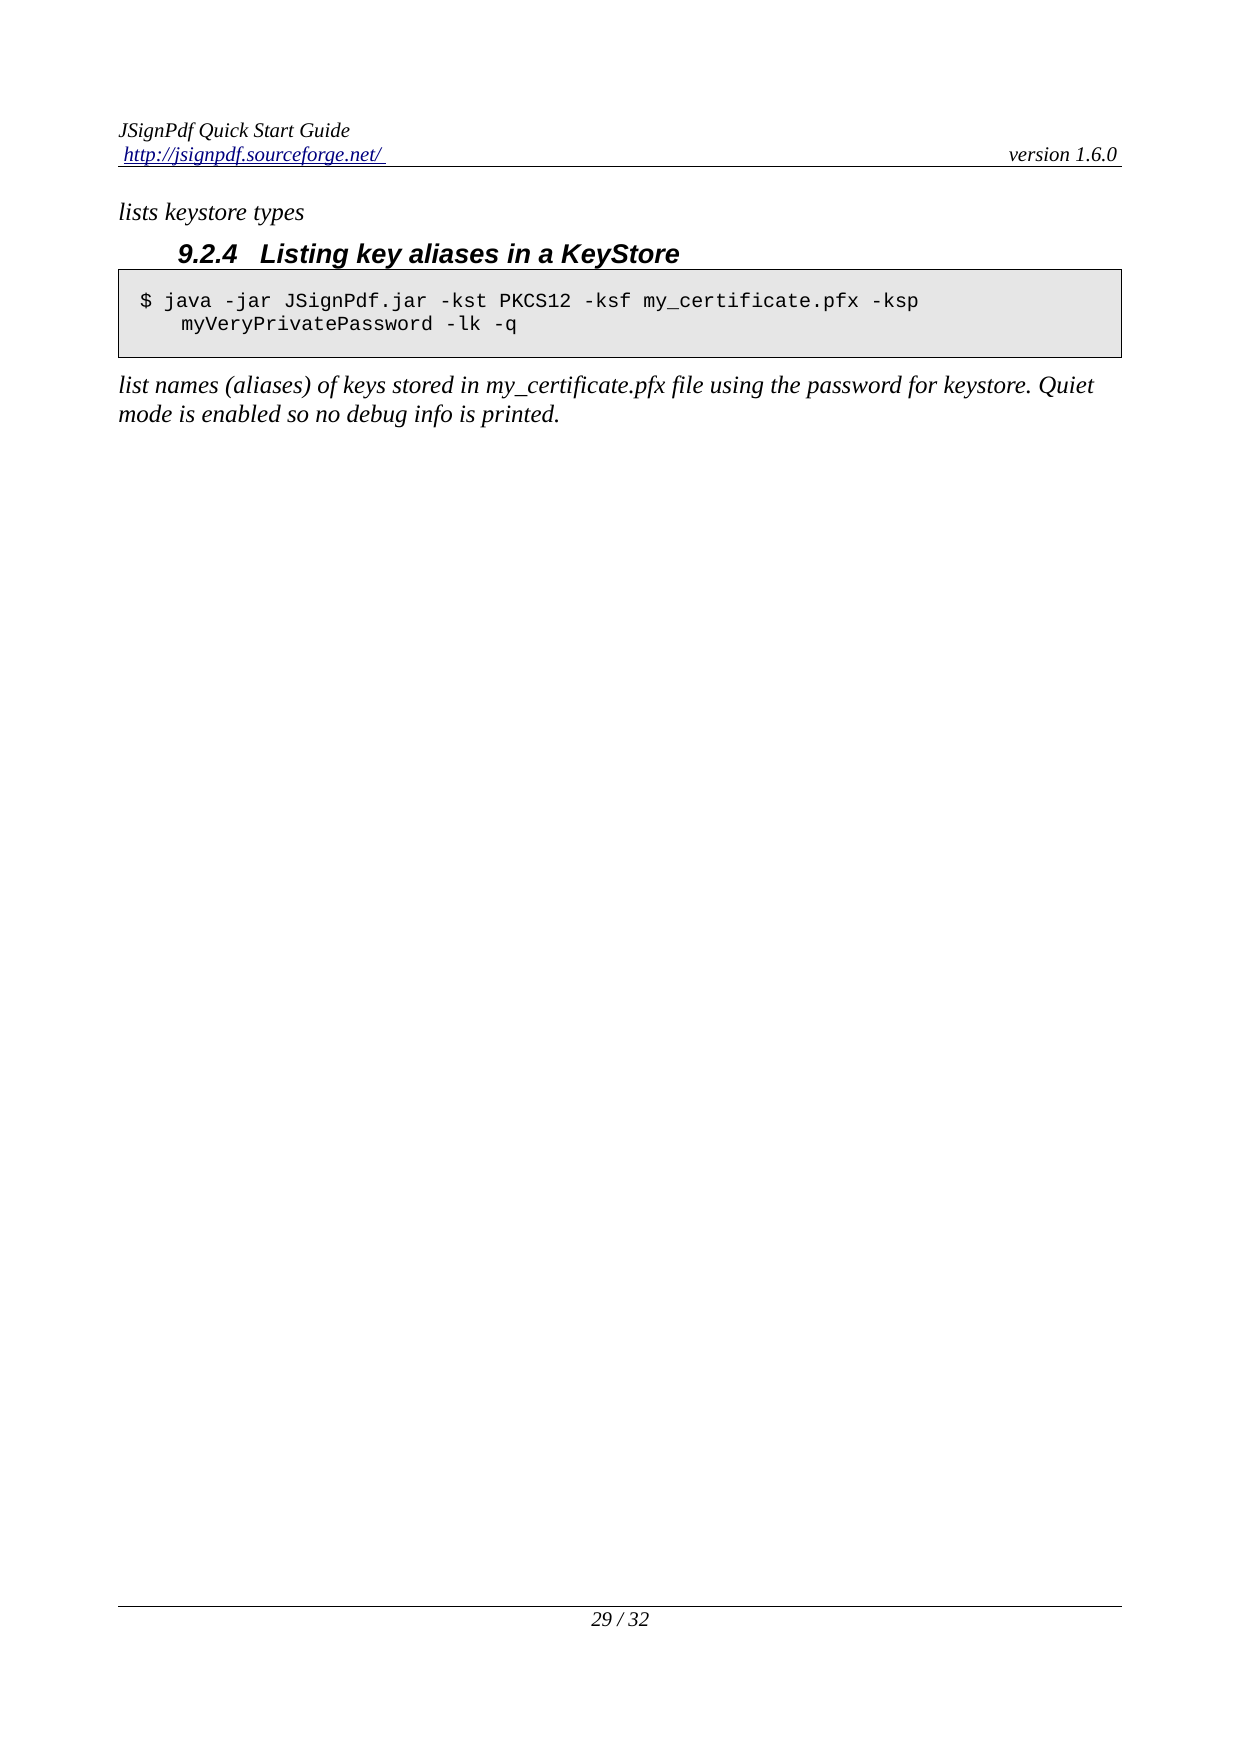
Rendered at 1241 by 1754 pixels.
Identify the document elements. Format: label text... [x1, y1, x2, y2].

text list names (aliases) of keys stored in my_certificate.pfx file using the password for keystore. Quiet mode is enabled so no debug info is printed. [118, 371, 1122, 428]
subtitle Listing key aliases in a KeyStore [177, 238, 1122, 269]
text lists keystore types [118, 197, 1122, 226]
text $ java -jar JSignPdf.jar -kst PKCS12 -ksf my_certificate.pfx -ksp myVeryPrivatePassword -lk -q [119, 270, 1121, 357]
